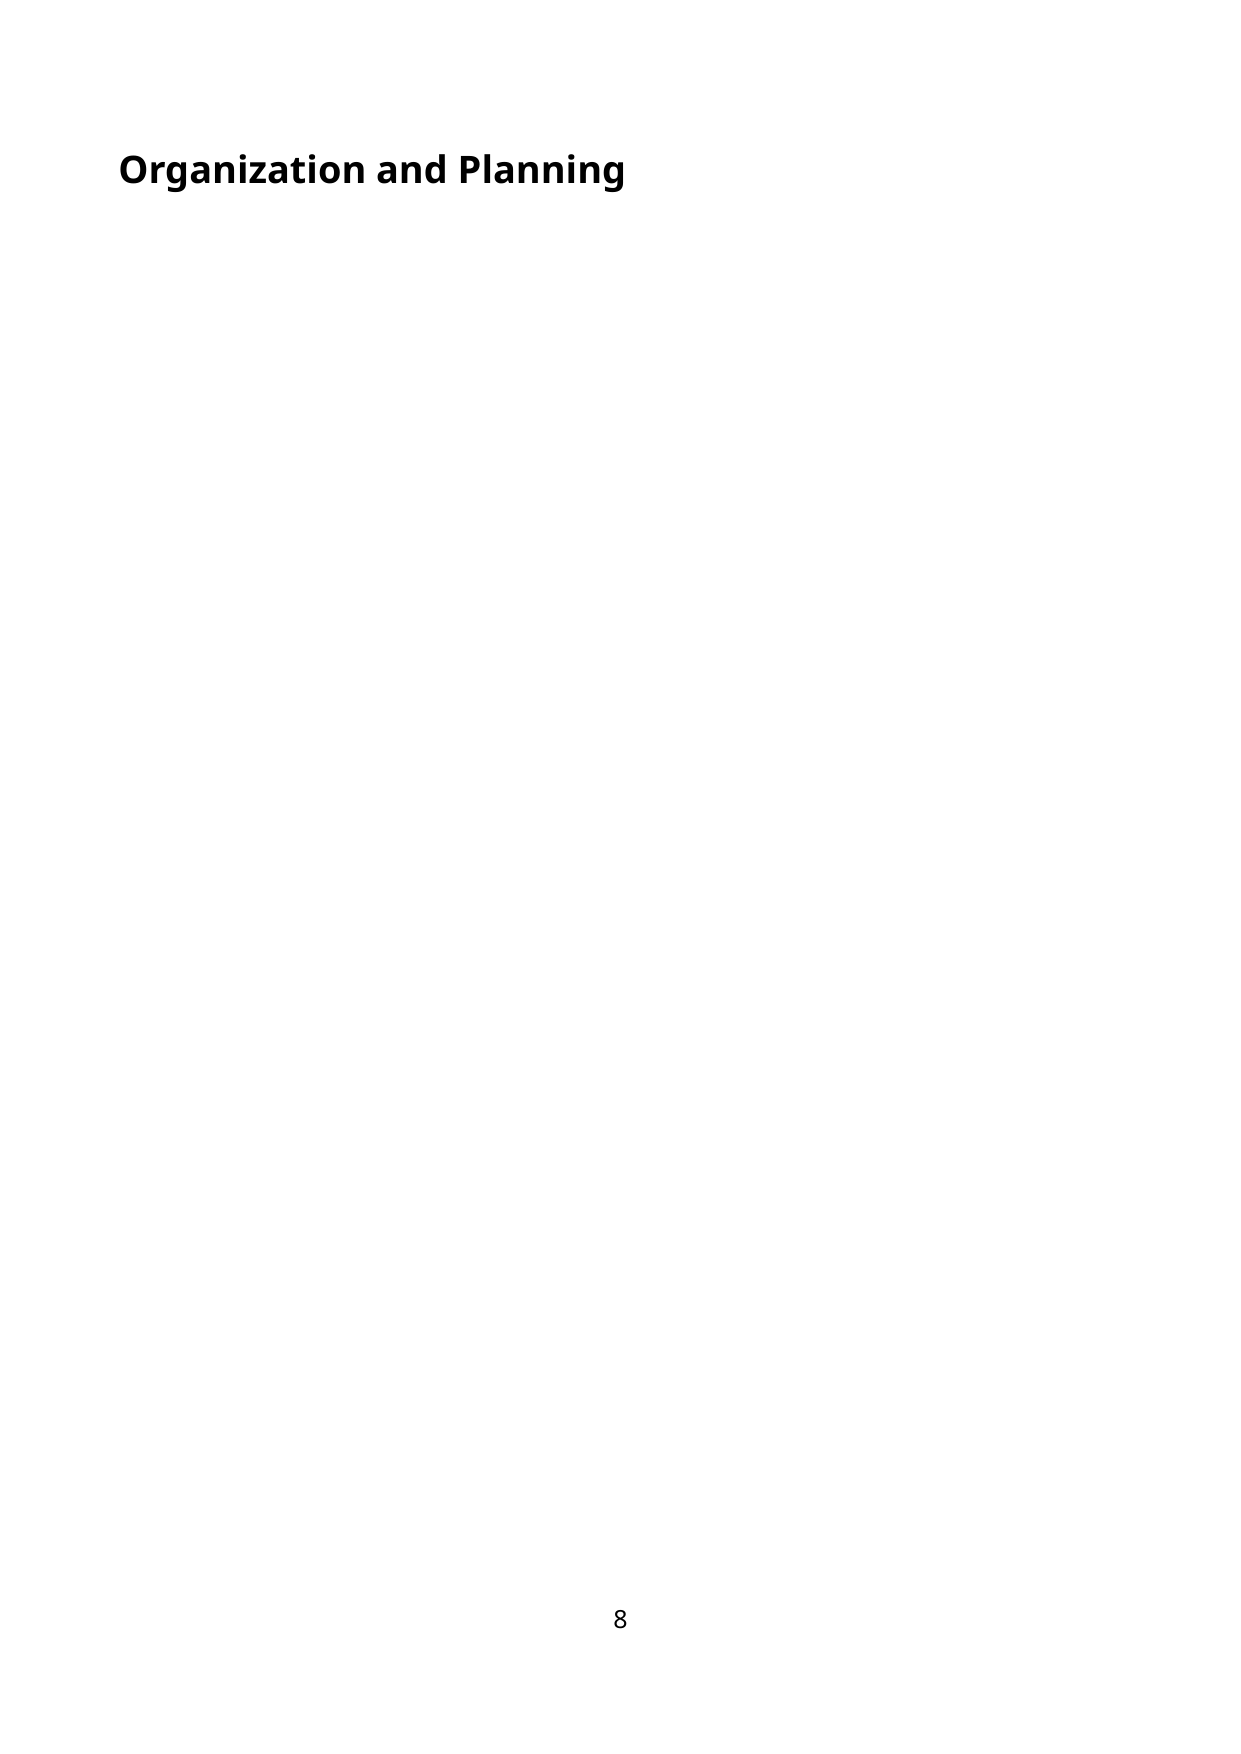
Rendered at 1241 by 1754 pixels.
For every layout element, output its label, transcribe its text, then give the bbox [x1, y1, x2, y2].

subtitle Organization and Planning [118, 143, 1122, 195]
